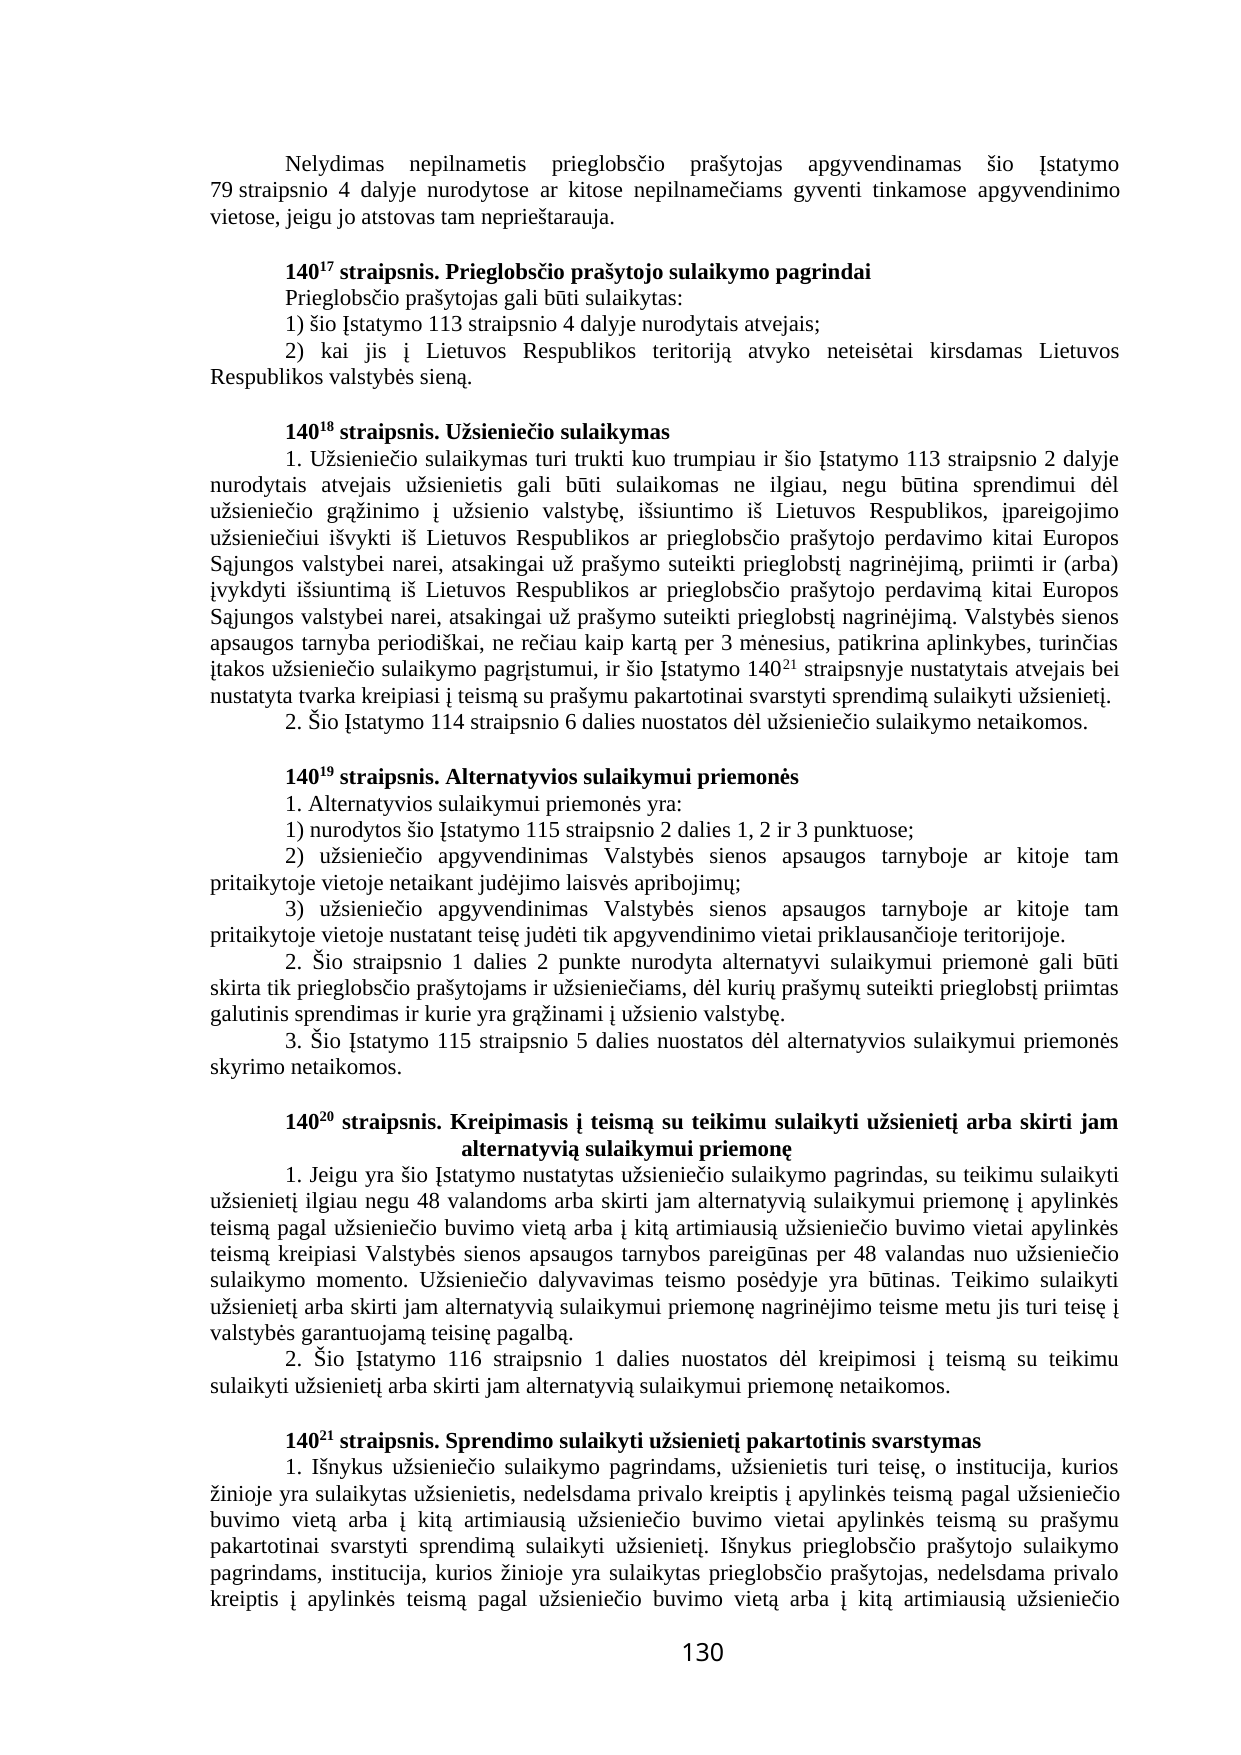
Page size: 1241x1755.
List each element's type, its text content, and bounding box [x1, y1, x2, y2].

text 14017 straipsnis. Prieglobsčio prašytojo sulaikymo pagrindai [210, 258, 1120, 284]
text 3. Šio Įstatymo 115 straipsnio 5 dalies nuostatos dėl alternatyvios sulaikymui priemonės skyrimo netaikomos. [210, 1027, 1120, 1079]
text 1. Alternatyvios sulaikymui priemonės yra: [210, 790, 1120, 816]
text 3) užsieniečio apgyvendinimas Valstybės sienos apsaugos tarnyboje ar kitoje tam pritaikytoje vietoje nustatant teisę judėti tik apgyvendinimo vietai priklausančioje teritorijoje. [210, 895, 1120, 948]
text 2. Šio straipsnio 1 dalies 2 punkte nurodyta alternatyvi sulaikymui priemonė gali būti skirta tik prieglobsčio prašytojams ir užsieniečiams, dėl kurių prašymų suteikti prieglobstį priimtas galutinis sprendimas ir kurie yra grąžinami į užsienio valstybę. [210, 948, 1120, 1027]
text 2) kai jis į Lietuvos Respublikos teritoriją atvyko neteisėtai kirsdamas Lietuvos Respublikos valstybės sieną. [210, 337, 1120, 389]
text 14021 straipsnis. Sprendimo sulaikyti užsienietį pakartotinis svarstymas [210, 1427, 1120, 1453]
text 14019 straipsnis. Alternatyvios sulaikymui priemonės [210, 763, 1120, 790]
text Prieglobsčio prašytojas gali būti sulaikytas: [210, 284, 1120, 311]
text 14020 straipsnis. Kreipimasis į teismą su teikimu sulaikyti užsienietį arba skirti jam alternatyvią sulaikymui priemonę [285, 1108, 1120, 1161]
text 1. Užsieniečio sulaikymas turi trukti kuo trumpiau ir šio Įstatymo 113 straipsnio 2 dalyje nurodytais atvejais užsienietis gali būti sulaikomas ne ilgiau, negu būtina sprendimui dėl užsieniečio grąžinimo į užsienio valstybę, išsiuntimo iš Lietuvos Respublikos, įpareigojimo užsieniečiui išvykti iš Lietuvos Respublikos ar prieglobsčio prašytojo perdavimo kitai Europos Sąjungos valstybei narei, atsakingai už prašymo suteikti prieglobstį nagrinėjimą, priimti ir (arba) įvykdyti išsiuntimą iš Lietuvos Respublikos ar prieglobsčio prašytojo perdavimą kitai Europos Sąjungos valstybei narei, atsakingai už prašymo suteikti prieglobstį nagrinėjimą. Valstybės sienos apsaugos tarnyba periodiškai, ne rečiau kaip kartą per 3 mėnesius, patikrina aplinkybes, turinčias įtakos užsieniečio sulaikymo pagrįstumui, ir šio Įstatymo 14021 straipsnyje nustatytais atvejais bei nustatyta tvarka kreipiasi į teismą su prašymu pakartotinai svarstyti sprendimą sulaikyti užsienietį. [210, 445, 1120, 708]
text Nelydimas nepilnametis prieglobsčio prašytojas apgyvendinamas šio Įstatymo 79 straipsnio 4 dalyje nurodytose ar kitose nepilnamečiams gyventi tinkamose apgyvendinimo vietose, jeigu jo atstovas tam neprieštarauja. [210, 150, 1120, 229]
text 1. Jeigu yra šio Įstatymo nustatytas užsieniečio sulaikymo pagrindas, su teikimu sulaikyti užsienietį ilgiau negu 48 valandoms arba skirti jam alternatyvią sulaikymui priemonę į apylinkės teismą pagal užsieniečio buvimo vietą arba į kitą artimiausią užsieniečio buvimo vietai apylinkės teismą kreipiasi Valstybės sienos apsaugos tarnybos pareigūnas per 48 valandas nuo užsieniečio sulaikymo momento. Užsieniečio dalyvavimas teismo posėdyje yra būtinas. Teikimo sulaikyti užsienietį arba skirti jam alternatyvią sulaikymui priemonę nagrinėjimo teisme metu jis turi teisę į valstybės garantuojamą teisinę pagalbą. [210, 1161, 1120, 1346]
text 2) užsieniečio apgyvendinimas Valstybės sienos apsaugos tarnyboje ar kitoje tam pritaikytoje vietoje netaikant judėjimo laisvės apribojimų; [210, 842, 1120, 895]
text 1) nurodytos šio Įstatymo 115 straipsnio 2 dalies 1, 2 ir 3 punktuose; [210, 816, 1120, 842]
text 14018 straipsnis. Užsieniečio sulaikymas [210, 418, 1120, 445]
text 1. Išnykus užsieniečio sulaikymo pagrindams, užsienietis turi teisę, o institucija, kurios žinioje yra sulaikytas užsienietis, nedelsdama privalo kreiptis į apylinkės teismą pagal užsieniečio buvimo vietą arba į kitą artimiausią užsieniečio buvimo vietai apylinkės teismą su prašymu pakartotinai svarstyti sprendimą sulaikyti užsienietį. Išnykus prieglobsčio prašytojo sulaikymo pagrindams, institucija, kurios žinioje yra sulaikytas prieglobsčio prašytojas, nedelsdama privalo kreiptis į apylinkės teismą pagal užsieniečio buvimo vietą arba į kitą artimiausią užsieniečio [210, 1453, 1120, 1611]
text 2. Šio Įstatymo 116 straipsnio 1 dalies nuostatos dėl kreipimosi į teismą su teikimu sulaikyti užsienietį arba skirti jam alternatyvią sulaikymui priemonę netaikomos. [210, 1346, 1120, 1398]
text 2. Šio Įstatymo 114 straipsnio 6 dalies nuostatos dėl užsieniečio sulaikymo netaikomos. [210, 708, 1120, 734]
text 1) šio Įstatymo 113 straipsnio 4 dalyje nurodytais atvejais; [210, 311, 1120, 337]
